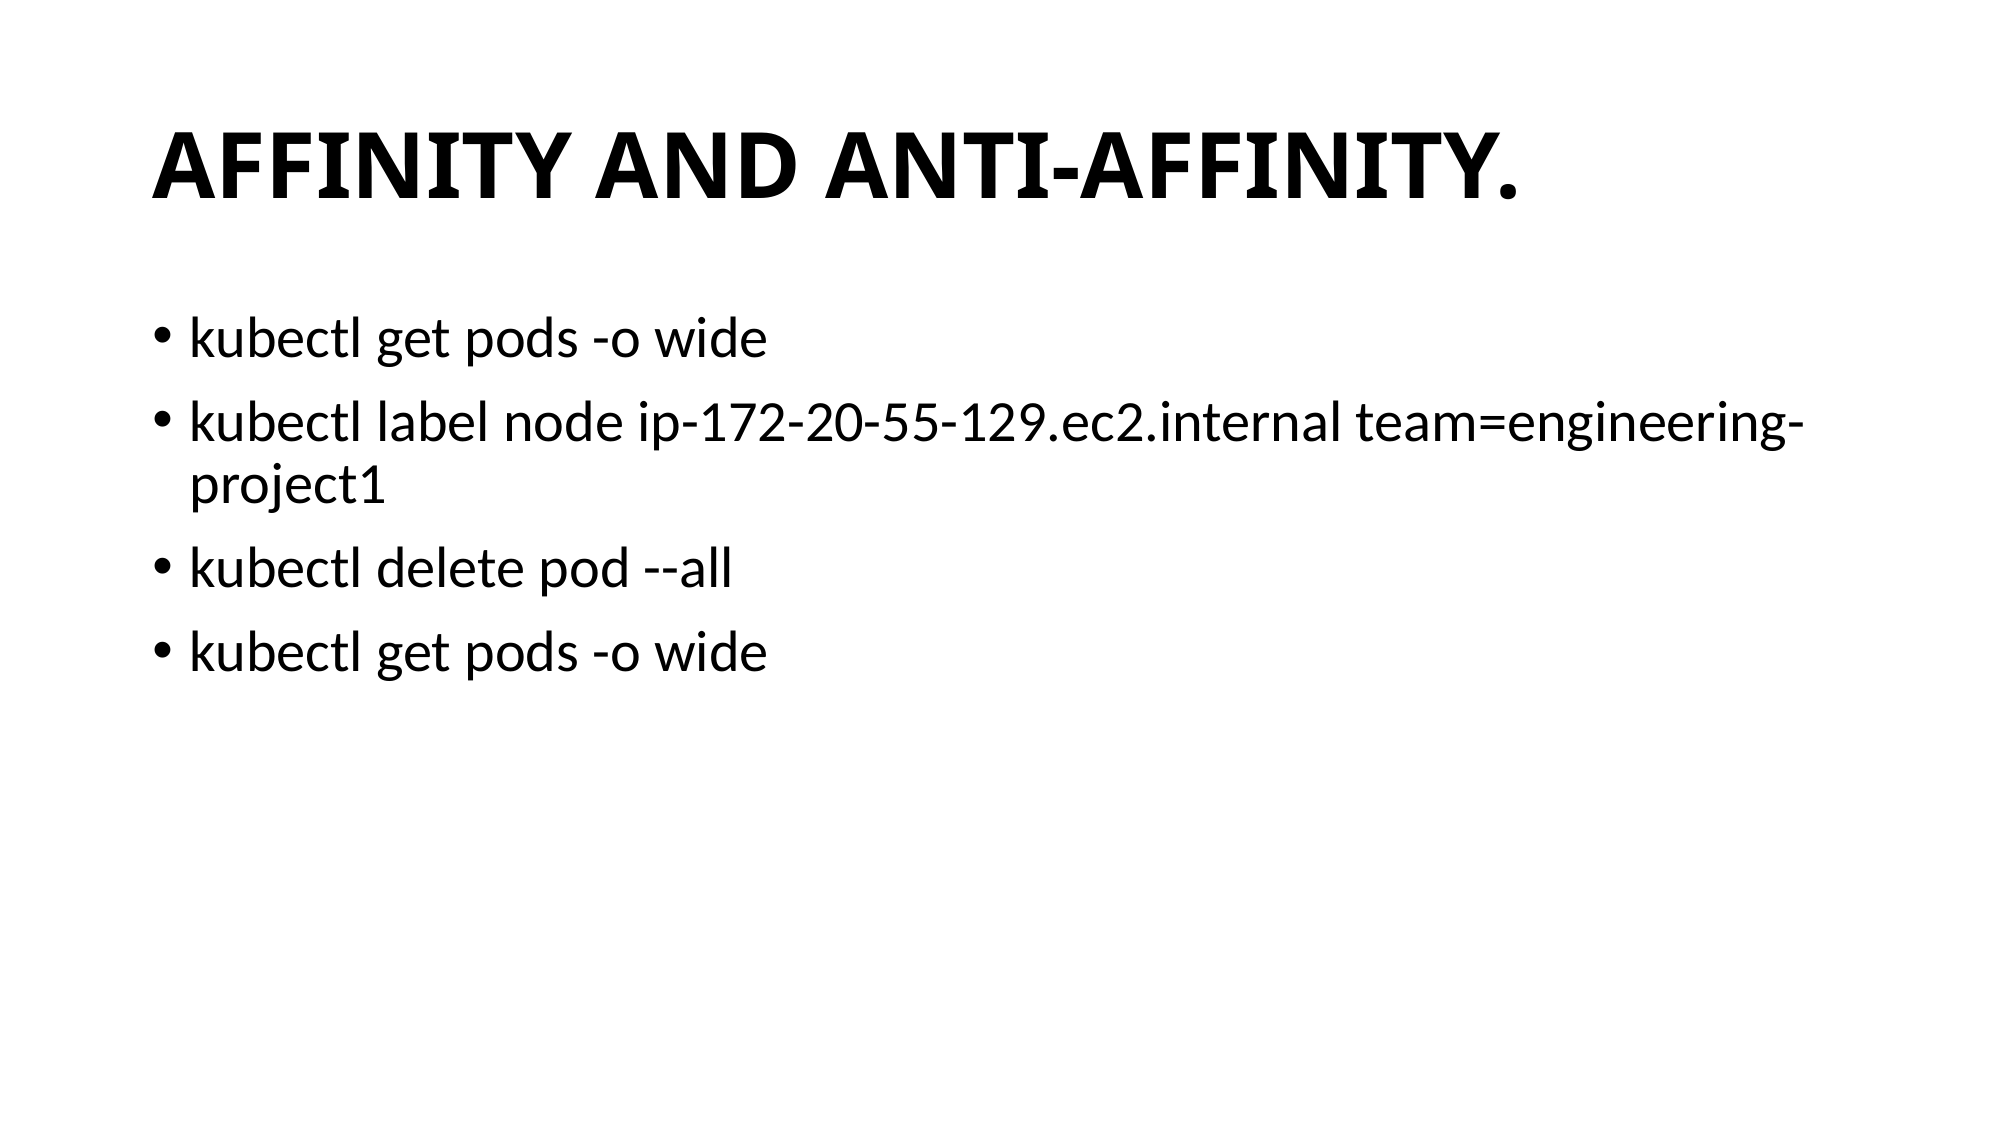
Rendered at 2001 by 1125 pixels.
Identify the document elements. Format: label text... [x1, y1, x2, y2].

list kubectl get pods -o wide kubectl label node ip-172-20-55-129.ec2.internal team=engineering-project1 kubectl delete pod --all kubectl get pods -o wide [137, 299, 1863, 1014]
title AFFINITY AND ANTI-AFFINITY. [137, 59, 1863, 278]
